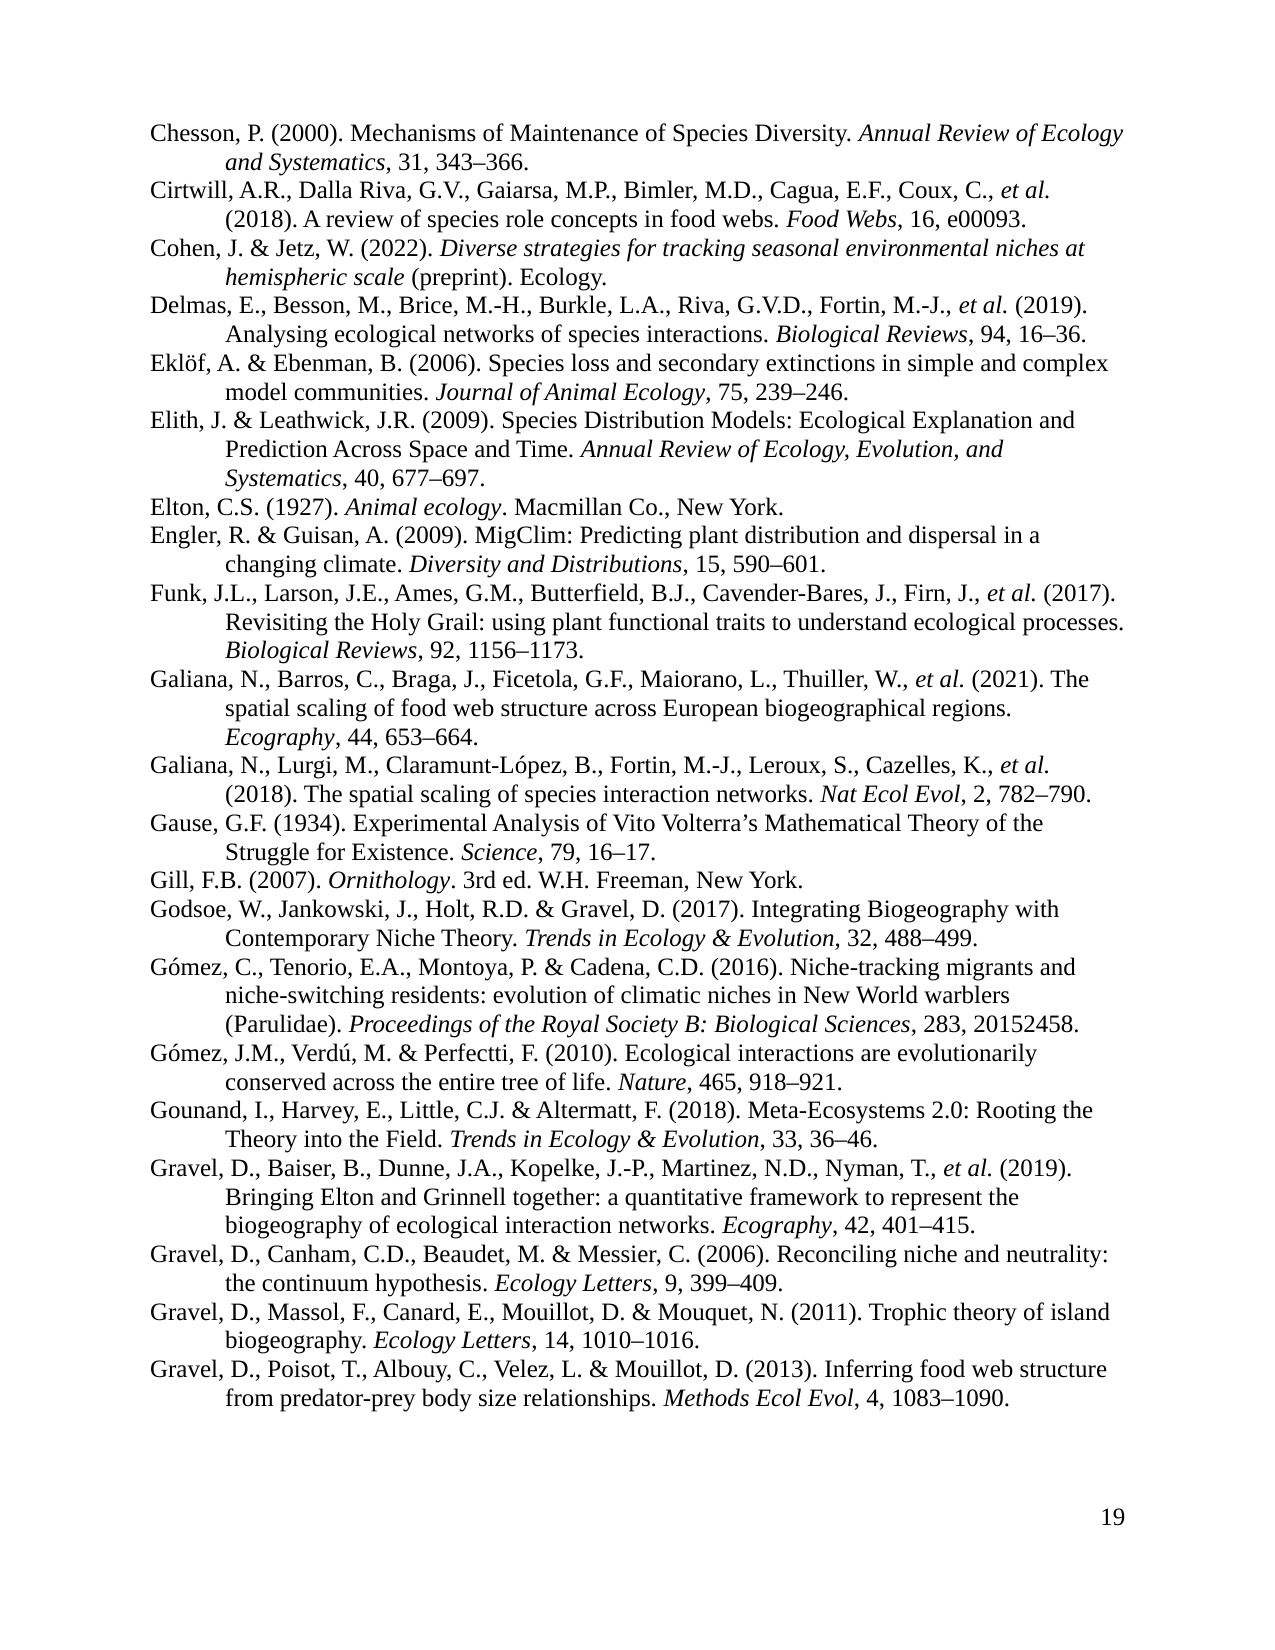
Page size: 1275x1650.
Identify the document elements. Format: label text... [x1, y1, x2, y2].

text Gill, F.B. (2007). Ornithology. 3rd ed. W.H. Freeman, New York. [150, 866, 1125, 894]
text Eklöf, A. & Ebenman, B. (2006). Species loss and secondary extinctions in simple and complex model communities. Journal of Animal Ecology, 75, 239–246. [150, 348, 1125, 406]
text Gravel, D., Canham, C.D., Beaudet, M. & Messier, C. (2006). Reconciling niche and neutrality: the continuum hypothesis. Ecology Letters, 9, 399–409. [150, 1239, 1125, 1297]
text Gravel, D., Massol, F., Canard, E., Mouillot, D. & Mouquet, N. (2011). Trophic theory of island biogeography. Ecology Letters, 14, 1010–1016. [150, 1297, 1125, 1354]
text Gravel, D., Poisot, T., Albouy, C., Velez, L. & Mouillot, D. (2013). Inferring food web structure from predator-prey body size relationships. Methods Ecol Evol, 4, 1083–1090. [150, 1354, 1125, 1412]
text Elith, J. & Leathwick, J.R. (2009). Species Distribution Models: Ecological Explanation and Prediction Across Space and Time. Annual Review of Ecology, Evolution, and Systematics, 40, 677–697. [150, 406, 1125, 492]
text Chesson, P. (2000). Mechanisms of Maintenance of Species Diversity. Annual Review of Ecology and Systematics, 31, 343–366. [150, 118, 1125, 176]
text Gause, G.F. (1934). Experimental Analysis of Vito Volterra’s Mathematical Theory of the Struggle for Existence. Science, 79, 16–17. [150, 808, 1125, 866]
text Gravel, D., Baiser, B., Dunne, J.A., Kopelke, J.-P., Martinez, N.D., Nyman, T., et al. (2019). Bringing Elton and Grinnell together: a quantitative framework to represent the biogeography of ecological interaction networks. Ecography, 42, 401–415. [150, 1153, 1125, 1239]
text Gómez, C., Tenorio, E.A., Montoya, P. & Cadena, C.D. (2016). Niche-tracking migrants and niche-switching residents: evolution of climatic niches in New World warblers (Parulidae). Proceedings of the Royal Society B: Biological Sciences, 283, 20152458. [150, 952, 1125, 1038]
text Gómez, J.M., Verdú, M. & Perfectti, F. (2010). Ecological interactions are evolutionarily conserved across the entire tree of life. Nature, 465, 918–921. [150, 1038, 1125, 1096]
text Gounand, I., Harvey, E., Little, C.J. & Altermatt, F. (2018). Meta-Ecosystems 2.0: Rooting the Theory into the Field. Trends in Ecology & Evolution, 33, 36–46. [150, 1096, 1125, 1153]
text Funk, J.L., Larson, J.E., Ames, G.M., Butterfield, B.J., Cavender-Bares, J., Firn, J., et al. (2017). Revisiting the Holy Grail: using plant functional traits to understand ecological processes. Biological Reviews, 92, 1156–1173. [150, 578, 1125, 664]
text Cirtwill, A.R., Dalla Riva, G.V., Gaiarsa, M.P., Bimler, M.D., Cagua, E.F., Coux, C., et al. (2018). A review of species role concepts in food webs. Food Webs, 16, e00093. [150, 176, 1125, 233]
text Elton, C.S. (1927). Animal ecology. Macmillan Co., New York. [150, 492, 1125, 521]
text Cohen, J. & Jetz, W. (2022). Diverse strategies for tracking seasonal environmental niches at hemispheric scale (preprint). Ecology. [150, 233, 1125, 291]
text Galiana, N., Barros, C., Braga, J., Ficetola, G.F., Maiorano, L., Thuiller, W., et al. (2021). The spatial scaling of food web structure across European biogeographical regions. Ecography, 44, 653–664. [150, 664, 1125, 751]
text Delmas, E., Besson, M., Brice, M.-H., Burkle, L.A., Riva, G.V.D., Fortin, M.-J., et al. (2019). Analysing ecological networks of species interactions. Biological Reviews, 94, 16–36. [150, 291, 1125, 348]
text Galiana, N., Lurgi, M., Claramunt-López, B., Fortin, M.-J., Leroux, S., Cazelles, K., et al. (2018). The spatial scaling of species interaction networks. Nat Ecol Evol, 2, 782–790. [150, 751, 1125, 808]
text Godsoe, W., Jankowski, J., Holt, R.D. & Gravel, D. (2017). Integrating Biogeography with Contemporary Niche Theory. Trends in Ecology & Evolution, 32, 488–499. [150, 894, 1125, 952]
text Engler, R. & Guisan, A. (2009). MigClim: Predicting plant distribution and dispersal in a changing climate. Diversity and Distributions, 15, 590–601. [150, 521, 1125, 578]
